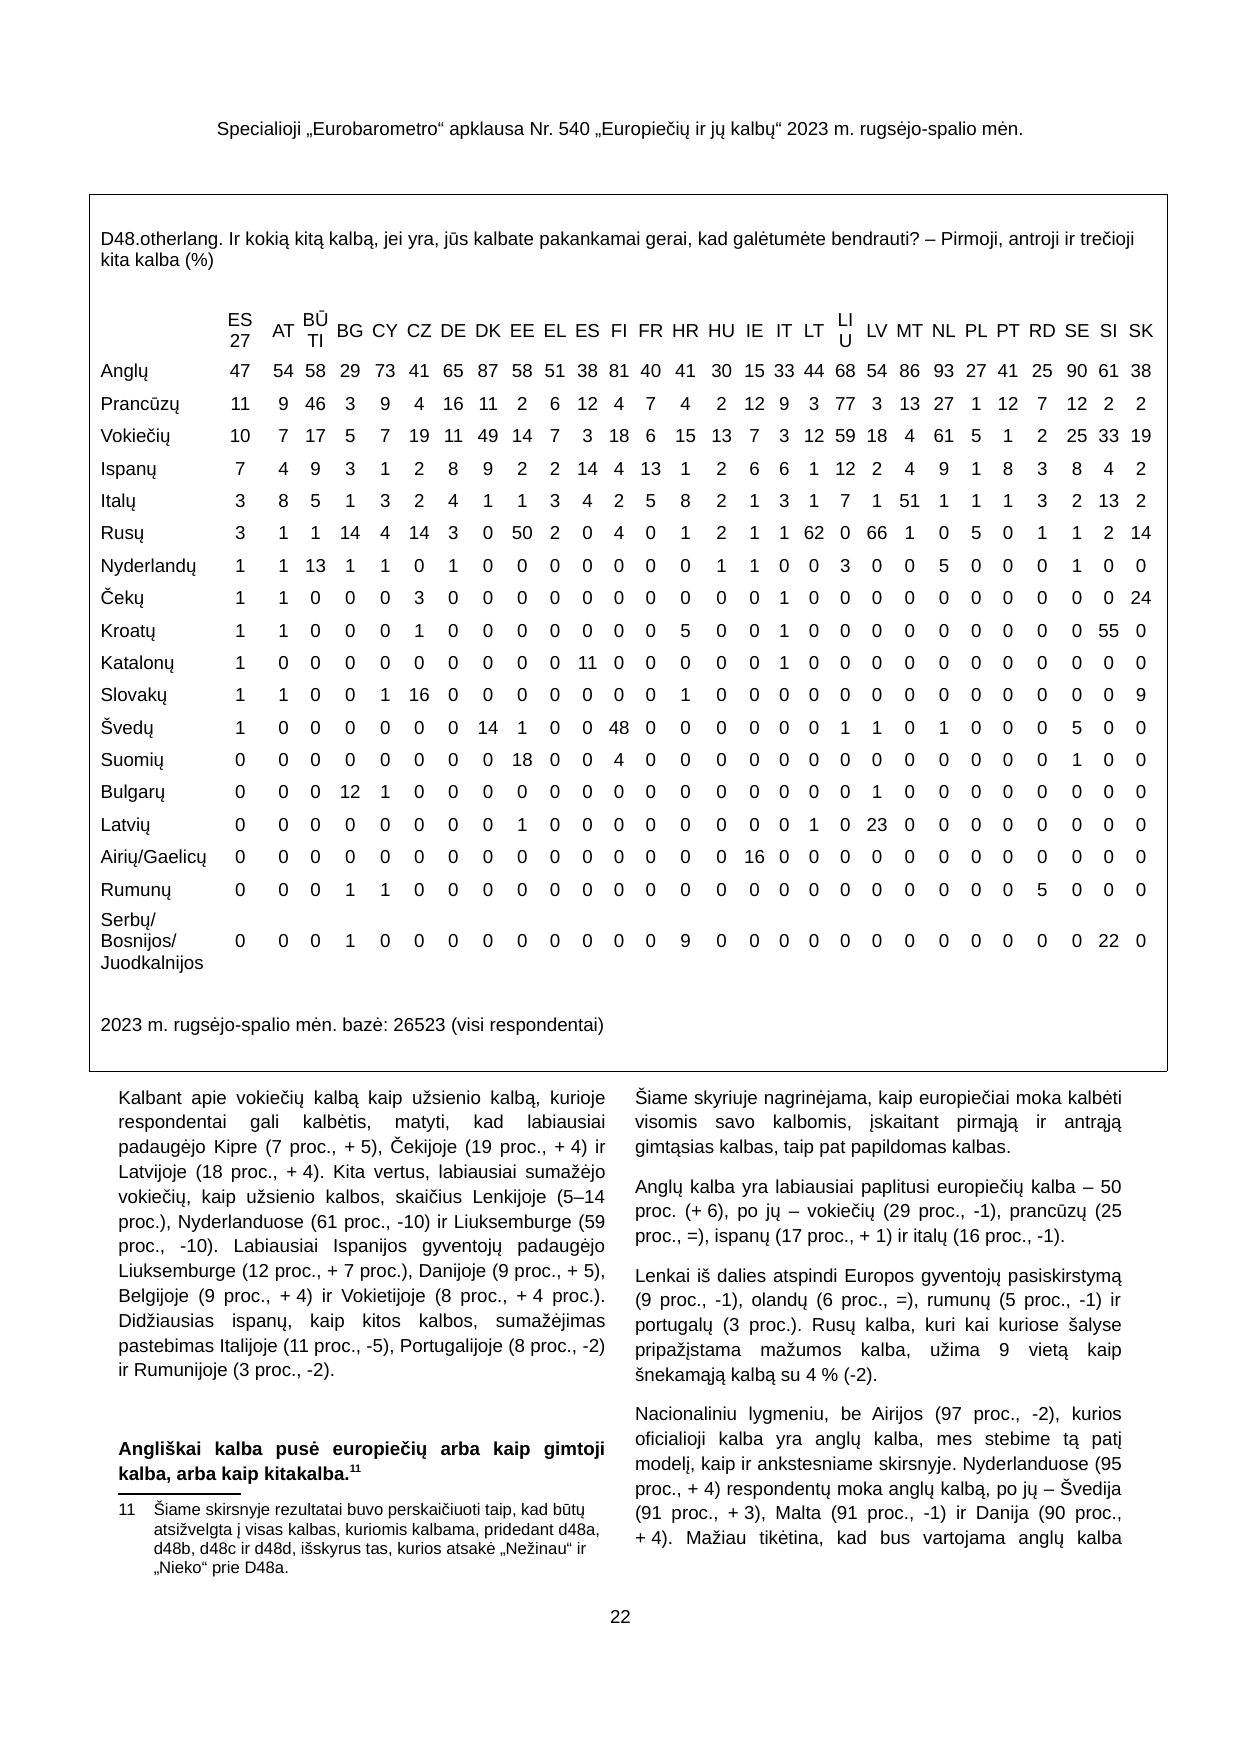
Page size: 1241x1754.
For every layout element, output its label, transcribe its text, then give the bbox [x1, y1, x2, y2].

table_cell 0 [505, 614, 539, 646]
table_cell 7 [212, 452, 268, 484]
table_cell 2 [505, 452, 539, 484]
table_cell 0 [960, 873, 992, 906]
table_cell 0 [769, 841, 799, 873]
table_cell 0 [471, 744, 505, 776]
table_cell [769, 274, 799, 306]
table_cell 46 [299, 387, 332, 419]
table_cell 1 [268, 614, 299, 646]
table_cell 0 [1060, 776, 1093, 808]
table_cell 11 [571, 646, 604, 679]
table_cell Serbų/Bosnijos/Juodkalnijos [98, 906, 212, 976]
table_cell 0 [992, 549, 1024, 582]
table_cell 0 [368, 744, 402, 776]
table_cell 0 [799, 646, 829, 679]
table_cell [268, 274, 299, 306]
table_cell 0 [539, 744, 571, 776]
table_cell 0 [927, 679, 960, 711]
table_cell 0 [212, 808, 268, 841]
table_cell 0 [667, 744, 703, 776]
table_cell 5 [299, 484, 332, 517]
table_cell 0 [571, 614, 604, 646]
table_cell 0 [539, 614, 571, 646]
table_cell NL [927, 306, 960, 355]
table_cell 4 [402, 387, 436, 419]
table_cell 0 [740, 614, 769, 646]
table_cell 4 [604, 744, 634, 776]
table_cell 0 [992, 744, 1024, 776]
table_cell 0 [667, 582, 703, 614]
table_cell 1 [268, 549, 299, 582]
table_cell 48 [604, 711, 634, 743]
table_cell 30 [704, 355, 739, 387]
table_cell 11 [436, 420, 471, 452]
table_cell 0 [740, 808, 769, 841]
table_cell CZ [402, 306, 436, 355]
table_cell 2 [539, 517, 571, 549]
table_cell 1 [667, 517, 703, 549]
table_cell 0 [927, 776, 960, 808]
table_cell [927, 274, 960, 306]
table_cell 3 [332, 452, 367, 484]
table_cell 0 [829, 517, 862, 549]
table_cell 2 [505, 387, 539, 419]
table_cell 0 [1123, 873, 1158, 906]
table_cell 0 [862, 549, 892, 582]
table_cell 0 [368, 614, 402, 646]
table_cell 13 [634, 452, 667, 484]
table_cell 9 [1123, 679, 1158, 711]
table_cell 0 [704, 808, 739, 841]
table_cell 0 [1024, 906, 1060, 976]
table_cell 0 [436, 582, 471, 614]
table_cell 0 [862, 582, 892, 614]
table_cell 0 [862, 614, 892, 646]
table_cell 3 [436, 517, 471, 549]
table_cell 0 [539, 873, 571, 906]
table_cell 1 [299, 517, 332, 549]
table_cell [436, 976, 471, 1008]
table_cell Vokiečių [98, 420, 212, 452]
table_cell 13 [892, 387, 927, 419]
table_cell 0 [960, 646, 992, 679]
table_cell 0 [960, 711, 992, 743]
text Šiame skyriuje nagrinėjama, kaip europiečiai moka kalbėti visomis savo kalbomis, įskaitant pirmąją ir antrąją gimtąsias kalbas, taip pat papildomas kalbas. [635, 1072, 1122, 1158]
table_cell 1 [332, 549, 367, 582]
table_cell 0 [992, 582, 1024, 614]
table_cell 0 [769, 711, 799, 743]
table_cell 4 [604, 452, 634, 484]
table_cell 41 [667, 355, 703, 387]
table_cell 1 [799, 452, 829, 484]
table_cell 0 [829, 582, 862, 614]
table_cell 0 [892, 614, 927, 646]
table_cell 0 [539, 906, 571, 976]
table_cell [436, 274, 471, 306]
table_cell Prancūzų [98, 387, 212, 419]
table_cell 0 [704, 776, 739, 808]
table_cell 14 [1123, 517, 1158, 549]
table_cell 13 [1094, 484, 1123, 517]
table_cell 0 [268, 841, 299, 873]
table_cell 0 [704, 873, 739, 906]
table_cell 2 [1094, 387, 1123, 419]
table_cell 0 [539, 679, 571, 711]
table_cell 14 [471, 711, 505, 743]
table_cell 0 [604, 776, 634, 808]
table_cell 0 [436, 906, 471, 976]
table_cell 0 [212, 873, 268, 906]
table_cell Latvių [98, 808, 212, 841]
table_cell 0 [212, 906, 268, 976]
table_cell 0 [829, 679, 862, 711]
table_cell SE [1060, 306, 1093, 355]
table_cell 1 [829, 711, 862, 743]
table_cell 0 [799, 906, 829, 976]
table_cell 49 [471, 420, 505, 452]
table_cell 51 [539, 355, 571, 387]
table_cell 0 [268, 646, 299, 679]
table_cell 2 [1123, 387, 1158, 419]
table_cell 1 [212, 614, 268, 646]
table_cell [1060, 274, 1093, 306]
table_cell 0 [571, 679, 604, 711]
table_cell Nyderlandų [98, 549, 212, 582]
table_cell 19 [402, 420, 436, 452]
table_cell 0 [829, 744, 862, 776]
table_cell 0 [1094, 808, 1123, 841]
table_cell 73 [368, 355, 402, 387]
table_cell 0 [799, 744, 829, 776]
table_cell 0 [992, 646, 1024, 679]
table_cell 0 [1094, 744, 1123, 776]
text Kalbant apie vokiečių kalbą kaip užsienio kalbą, kurioje respondentai gali kalbėtis, matyti, kad labiausiai padaugėjo Kipre (7 proc., + 5), Čekijoje (19 proc., + 4) ir Latvijoje (18 proc., + 4). Kita vertus, labiausiai sumažėjo vokiečių, kaip užsienio kalbos, skaičius Lenkijoje (5–14 proc.), Nyderlanduose (61 proc., -10) ir Liuksemburge (59 proc., -10). Labiausiai Ispanijos gyventojų padaugėjo Liuksemburge (12 proc., + 7 proc.), Danijoje (9 proc., + 5), Belgijoje (9 proc., + 4) ir Vokietijoje (8 proc., + 4 proc.). Didžiausias ispanų, kaip kitos kalbos, sumažėjimas pastebimas Italijoje (11 proc., -5), Portugalijoje (8 proc., -2) ir Rumunijoje (3 proc., -2). [118, 1072, 605, 1381]
table_cell 0 [604, 873, 634, 906]
table_cell MT [892, 306, 927, 355]
table_cell 0 [960, 776, 992, 808]
table_cell 0 [862, 679, 892, 711]
table_cell 2 [1024, 420, 1060, 452]
table_cell 8 [436, 452, 471, 484]
table_cell 0 [960, 614, 992, 646]
table_cell [829, 274, 862, 306]
table_cell 12 [1060, 387, 1093, 419]
table_cell 5 [1060, 711, 1093, 743]
table_cell 0 [927, 906, 960, 976]
table_cell 1 [1024, 517, 1060, 549]
table_cell 2 [704, 484, 739, 517]
table_cell 18 [862, 420, 892, 452]
table_cell 0 [960, 808, 992, 841]
table_cell 3 [332, 387, 367, 419]
table_cell 0 [862, 873, 892, 906]
table_cell Rusų [98, 517, 212, 549]
table_cell 58 [299, 355, 332, 387]
table_cell 0 [402, 646, 436, 679]
table_cell 0 [268, 776, 299, 808]
table_cell 22 [1094, 906, 1123, 976]
table_cell 1 [740, 484, 769, 517]
table_cell 0 [571, 711, 604, 743]
table_cell 0 [571, 776, 604, 808]
table_cell 0 [1094, 679, 1123, 711]
table_cell [704, 976, 739, 1008]
table_cell [332, 274, 367, 306]
table_cell 50 [505, 517, 539, 549]
table_cell 0 [436, 776, 471, 808]
table_cell 1 [704, 549, 739, 582]
table_cell 47 [212, 355, 268, 387]
table_cell 0 [799, 614, 829, 646]
table_cell 0 [604, 549, 634, 582]
table_cell 38 [571, 355, 604, 387]
table_cell [212, 274, 268, 306]
table_cell 8 [1060, 452, 1093, 484]
table_cell 0 [634, 906, 667, 976]
table_cell 0 [1094, 711, 1123, 743]
table_cell 0 [402, 549, 436, 582]
table_cell 0 [368, 582, 402, 614]
table_cell [634, 976, 667, 1008]
table_cell 0 [571, 873, 604, 906]
table_cell 3 [212, 517, 268, 549]
table_cell 0 [927, 582, 960, 614]
table_cell 1 [960, 484, 992, 517]
table_cell EE [505, 306, 539, 355]
table_cell 0 [992, 776, 1024, 808]
table_cell 1 [740, 549, 769, 582]
table_cell 0 [436, 711, 471, 743]
table_cell 2 [402, 452, 436, 484]
table_cell 1 [268, 517, 299, 549]
table_cell 0 [960, 744, 992, 776]
table_cell 0 [892, 841, 927, 873]
table_cell 0 [299, 582, 332, 614]
table_cell 41 [992, 355, 1024, 387]
table_cell 33 [1094, 420, 1123, 452]
table_cell 0 [402, 873, 436, 906]
table_cell 0 [927, 646, 960, 679]
table_cell 0 [740, 646, 769, 679]
table_cell LIU [829, 306, 862, 355]
table_cell 2 [604, 484, 634, 517]
table_cell 0 [505, 646, 539, 679]
table_cell SI [1094, 306, 1123, 355]
table_cell 77 [829, 387, 862, 419]
table_cell EL [539, 306, 571, 355]
table_cell 1 [1060, 549, 1093, 582]
table_cell 16 [740, 841, 769, 873]
table_cell 0 [769, 549, 799, 582]
text [90, 195, 1167, 1071]
table_cell 3 [402, 582, 436, 614]
table_cell 12 [571, 387, 604, 419]
table_cell 1 [892, 517, 927, 549]
table_cell 1 [505, 711, 539, 743]
table_cell 1 [368, 452, 402, 484]
table_cell [471, 274, 505, 306]
table_cell 10 [212, 420, 268, 452]
table_cell [667, 976, 703, 1008]
table_cell 3 [212, 484, 268, 517]
table_cell 0 [1094, 873, 1123, 906]
table_cell 0 [332, 711, 367, 743]
table_cell 0 [268, 744, 299, 776]
table_cell 0 [299, 646, 332, 679]
table_cell BŪTI [299, 306, 332, 355]
table_cell 0 [402, 711, 436, 743]
table_cell 0 [268, 808, 299, 841]
table_cell 0 [402, 808, 436, 841]
table_cell 90 [1060, 355, 1093, 387]
table_cell 0 [892, 906, 927, 976]
table_cell 0 [1060, 679, 1093, 711]
table_cell [402, 274, 436, 306]
table_cell 0 [212, 744, 268, 776]
table_cell 1 [927, 711, 960, 743]
table_cell [604, 274, 634, 306]
table_cell DK [471, 306, 505, 355]
table_cell 0 [505, 679, 539, 711]
table_cell 65 [436, 355, 471, 387]
table_cell HU [704, 306, 739, 355]
table_cell 0 [604, 808, 634, 841]
table_cell 0 [212, 776, 268, 808]
table_cell PL [960, 306, 992, 355]
table_cell 14 [505, 420, 539, 452]
table_cell 0 [1060, 582, 1093, 614]
text Lenkai iš dalies atspindi Europos gyventojų pasiskirstymą (9 proc., -1), olandų (6 proc., =), rumunų (5 proc., -1) ir portugalų (3 proc.). Rusų kalba, kuri kai kuriose šalyse pripažįstama mažumos kalba, užima 9 vietą kaip šnekamąją kalbą su 4 % (-2). [635, 1264, 1122, 1385]
table_cell 2 [704, 387, 739, 419]
table_cell 0 [769, 906, 799, 976]
table_cell 0 [604, 841, 634, 873]
table_cell 0 [799, 711, 829, 743]
table_cell 1 [769, 614, 799, 646]
table_cell [740, 976, 769, 1008]
table_cell 1 [992, 484, 1024, 517]
table_cell 0 [332, 841, 367, 873]
table_cell 0 [634, 841, 667, 873]
table_cell 9 [769, 387, 799, 419]
table_cell 23 [862, 808, 892, 841]
table_cell 0 [740, 906, 769, 976]
table_cell 0 [505, 841, 539, 873]
table_cell 3 [829, 549, 862, 582]
table_cell 8 [268, 484, 299, 517]
table_cell 0 [471, 549, 505, 582]
table_cell 0 [960, 906, 992, 976]
table_cell [829, 976, 862, 1008]
table_cell [604, 976, 634, 1008]
table_cell Švedų [98, 711, 212, 743]
table_cell 0 [704, 614, 739, 646]
table_cell 0 [862, 646, 892, 679]
table_cell [1123, 274, 1158, 306]
table_cell 0 [436, 646, 471, 679]
table_cell 1 [505, 808, 539, 841]
table_cell 0 [571, 582, 604, 614]
table_cell 0 [667, 873, 703, 906]
table_cell 0 [268, 906, 299, 976]
table_cell 0 [471, 873, 505, 906]
table_cell [862, 274, 892, 306]
table_cell 5 [667, 614, 703, 646]
table_cell 0 [667, 808, 703, 841]
table_cell 0 [332, 614, 367, 646]
table_cell 54 [862, 355, 892, 387]
table_cell 1 [212, 582, 268, 614]
table_cell 55 [1094, 614, 1123, 646]
table_cell 14 [332, 517, 367, 549]
table_cell 8 [992, 452, 1024, 484]
table_cell 0 [1024, 549, 1060, 582]
table_cell 0 [634, 582, 667, 614]
table_cell 0 [539, 711, 571, 743]
table_cell 11 [471, 387, 505, 419]
table_cell 0 [1094, 776, 1123, 808]
table_cell 12 [740, 387, 769, 419]
table_cell IT [769, 306, 799, 355]
table_cell 0 [799, 841, 829, 873]
table_cell 0 [332, 744, 367, 776]
table_cell [1024, 976, 1060, 1008]
table_cell 0 [769, 679, 799, 711]
table_cell 0 [667, 646, 703, 679]
table_cell 0 [634, 679, 667, 711]
table_cell [799, 976, 829, 1008]
table_cell 0 [704, 744, 739, 776]
table_cell 15 [667, 420, 703, 452]
table_cell 0 [992, 808, 1024, 841]
table_cell 0 [740, 776, 769, 808]
table_cell 0 [299, 776, 332, 808]
table_cell 0 [332, 679, 367, 711]
table_cell 0 [740, 744, 769, 776]
table_cell 0 [960, 679, 992, 711]
text Nacionaliniu lygmeniu, be Airijos (97 proc., -2), kurios oficialioji kalba yra anglų kalba, mes stebime tą patį modelį, kaip ir ankstesniame skirsnyje. Nyderlanduose (95 proc., + 4) respondentų moka anglų kalbą, po jų – Švedija (91 proc., + 3), Malta (91 proc., -1) ir Danija (90 proc., + 4). Mažiau tikėtina, kad bus vartojama anglų kalba [635, 1403, 1122, 1548]
table_cell 0 [862, 744, 892, 776]
table_cell 0 [299, 679, 332, 711]
table_cell 16 [402, 679, 436, 711]
table_cell 1 [667, 452, 703, 484]
table_cell 3 [769, 484, 799, 517]
table_cell 25 [1060, 420, 1093, 452]
table_cell 0 [1024, 646, 1060, 679]
table_cell [892, 976, 927, 1008]
table_cell 0 [1060, 646, 1093, 679]
table_cell [1123, 976, 1158, 1008]
table_cell 3 [769, 420, 799, 452]
table_cell [1060, 976, 1093, 1008]
table_cell 0 [571, 517, 604, 549]
table_cell 9 [268, 387, 299, 419]
table_cell 0 [471, 646, 505, 679]
table_cell 58 [505, 355, 539, 387]
table_cell 0 [1123, 906, 1158, 976]
table_cell Čekų [98, 582, 212, 614]
table_cell 2 [539, 452, 571, 484]
table_cell 0 [539, 582, 571, 614]
table_cell 0 [892, 744, 927, 776]
table_cell 0 [862, 906, 892, 976]
table_cell 4 [268, 452, 299, 484]
table_cell 0 [604, 679, 634, 711]
table_cell 0 [436, 679, 471, 711]
table_cell 0 [634, 744, 667, 776]
table_cell 0 [634, 776, 667, 808]
table_cell 0 [1123, 646, 1158, 679]
table_cell 12 [799, 420, 829, 452]
table_cell 4 [604, 517, 634, 549]
table_cell 0 [927, 744, 960, 776]
table_cell 6 [539, 387, 571, 419]
table_cell [98, 976, 212, 1008]
table_cell Kroatų [98, 614, 212, 646]
table_cell 59 [829, 420, 862, 452]
table_cell 0 [799, 549, 829, 582]
table_cell 0 [332, 808, 367, 841]
table_cell 0 [1024, 582, 1060, 614]
table_cell 12 [332, 776, 367, 808]
table_cell 0 [1024, 841, 1060, 873]
table_cell 0 [927, 841, 960, 873]
table_cell [667, 274, 703, 306]
table_cell [1094, 976, 1123, 1008]
table_cell 14 [571, 452, 604, 484]
table_cell 41 [402, 355, 436, 387]
table_cell 0 [704, 582, 739, 614]
table_cell 0 [892, 808, 927, 841]
table_cell 51 [892, 484, 927, 517]
table_cell 0 [992, 906, 1024, 976]
table_cell [927, 976, 960, 1008]
table_cell 1 [769, 517, 799, 549]
table_cell 13 [299, 549, 332, 582]
table_cell Italų [98, 484, 212, 517]
table_cell 2 [1123, 484, 1158, 517]
table_cell 17 [299, 420, 332, 452]
table_cell 5 [960, 517, 992, 549]
table_cell [368, 976, 402, 1008]
table_cell 0 [1024, 679, 1060, 711]
text [635, 177, 1122, 194]
table_cell CY [368, 306, 402, 355]
table_cell 0 [704, 906, 739, 976]
table_cell 0 [892, 679, 927, 711]
table_cell 7 [829, 484, 862, 517]
table_cell 0 [299, 744, 332, 776]
table_cell 2 [704, 452, 739, 484]
table_cell 0 [299, 614, 332, 646]
table_cell 0 [829, 808, 862, 841]
table_cell 1 [436, 549, 471, 582]
table_cell 24 [1123, 582, 1158, 614]
table_cell 66 [862, 517, 892, 549]
table_cell 0 [829, 906, 862, 976]
table_cell 0 [1123, 549, 1158, 582]
table_cell 3 [571, 420, 604, 452]
table_cell 15 [740, 355, 769, 387]
table_cell 7 [1024, 387, 1060, 419]
table_cell 0 [740, 711, 769, 743]
table_cell [212, 976, 268, 1008]
table_cell 1 [332, 873, 367, 906]
table_cell 81 [604, 355, 634, 387]
table_cell 25 [1024, 355, 1060, 387]
table_cell 0 [704, 646, 739, 679]
table_cell 1 [862, 711, 892, 743]
table_cell PT [992, 306, 1024, 355]
table_cell 0 [704, 679, 739, 711]
table_cell 0 [769, 776, 799, 808]
table_cell [704, 274, 739, 306]
table_cell 86 [892, 355, 927, 387]
table_cell 27 [927, 387, 960, 419]
table_cell 1 [799, 484, 829, 517]
table_cell 38 [1123, 355, 1158, 387]
table_cell 3 [862, 387, 892, 419]
table_cell 18 [505, 744, 539, 776]
table_cell 3 [368, 484, 402, 517]
table_cell 1 [212, 679, 268, 711]
table_cell 1 [1060, 517, 1093, 549]
table_cell FR [634, 306, 667, 355]
table_cell BG [332, 306, 367, 355]
table_cell 0 [829, 873, 862, 906]
table_cell 0 [471, 841, 505, 873]
table_cell 2 [1123, 452, 1158, 484]
table_cell 0 [799, 776, 829, 808]
table_cell 0 [892, 776, 927, 808]
table_cell 0 [505, 582, 539, 614]
table_cell 0 [604, 646, 634, 679]
table_cell 5 [927, 549, 960, 582]
table_cell 0 [1123, 614, 1158, 646]
text Šiame skirsnyje rezultatai buvo perskaičiuoti taip, kad būtų atsižvelgta į visas kalbas, kuriomis kalbama, pridedant d48a, d48b, d48c ir d48d, išskyrus tas, kurios atsakė „Nežinau“ ir „Nieko“ prie D48a. [118, 1500, 605, 1577]
table_cell [1024, 274, 1060, 306]
table_cell 1 [740, 517, 769, 549]
table_cell 0 [505, 549, 539, 582]
table_cell 6 [769, 452, 799, 484]
table_cell 0 [892, 711, 927, 743]
table_cell 12 [829, 452, 862, 484]
table_cell [268, 976, 299, 1008]
table_cell 0 [769, 808, 799, 841]
table_cell 0 [436, 744, 471, 776]
table_cell 2 [704, 517, 739, 549]
table_cell 13 [704, 420, 739, 452]
table_cell [992, 976, 1024, 1008]
table_cell 29 [332, 355, 367, 387]
table_cell FI [604, 306, 634, 355]
table_cell 0 [667, 711, 703, 743]
table_cell [992, 274, 1024, 306]
table_cell 0 [769, 744, 799, 776]
table_cell 8 [667, 484, 703, 517]
table_cell 0 [539, 549, 571, 582]
table_cell [892, 274, 927, 306]
table_cell 1 [332, 484, 367, 517]
table_cell ES [571, 306, 604, 355]
table_cell HR [667, 306, 703, 355]
table_cell [299, 976, 332, 1008]
table_cell 0 [368, 841, 402, 873]
table_cell 4 [667, 387, 703, 419]
table_cell AT [268, 306, 299, 355]
table_cell 0 [436, 614, 471, 646]
table_cell 62 [799, 517, 829, 549]
table_cell 0 [1060, 873, 1093, 906]
text Anglų kalba yra labiausiai paplitusi europiečių kalba – 50 proc. (+ 6), po jų – vokiečių (29 proc., -1), prancūzų (25 proc., =), ispanų (17 proc., + 1) ir italų (16 proc., -1). [635, 1175, 1122, 1247]
table_cell 0 [1123, 776, 1158, 808]
table_cell 2 [862, 452, 892, 484]
table_cell [539, 274, 571, 306]
table_cell 0 [402, 776, 436, 808]
table_cell 0 [892, 873, 927, 906]
table_cell 6 [634, 420, 667, 452]
table_cell 0 [1024, 744, 1060, 776]
table_cell [799, 274, 829, 306]
table_cell 2023 m. rugsėjo-spalio mėn. bazė: 26523 (visi respondentai) [98, 1009, 1158, 1041]
table_cell 0 [299, 906, 332, 976]
table_cell 61 [1094, 355, 1123, 387]
table_cell 9 [667, 906, 703, 976]
table_cell 1 [862, 484, 892, 517]
table_cell 93 [927, 355, 960, 387]
table_cell [862, 976, 892, 1008]
table_cell 0 [471, 679, 505, 711]
table_cell 0 [960, 582, 992, 614]
table_cell 0 [505, 906, 539, 976]
table_cell 3 [539, 484, 571, 517]
table_cell 0 [299, 808, 332, 841]
table_cell [571, 976, 604, 1008]
table_cell 2 [402, 484, 436, 517]
table_cell 2 [1060, 484, 1093, 517]
table_cell 1 [1060, 744, 1093, 776]
table_cell 0 [634, 549, 667, 582]
table_cell 0 [992, 873, 1024, 906]
table_cell 0 [299, 873, 332, 906]
table_cell 0 [571, 906, 604, 976]
table_cell 0 [829, 646, 862, 679]
table_cell 0 [1024, 808, 1060, 841]
table_cell 9 [927, 452, 960, 484]
table_cell 0 [740, 679, 769, 711]
table_cell 44 [799, 355, 829, 387]
table_cell 0 [402, 744, 436, 776]
table_cell 0 [1094, 549, 1123, 582]
table_cell 7 [539, 420, 571, 452]
table_cell [769, 976, 799, 1008]
table_cell 3 [799, 387, 829, 419]
table_cell 0 [1024, 776, 1060, 808]
table_cell 0 [1094, 582, 1123, 614]
table_cell 0 [436, 841, 471, 873]
table_cell 0 [212, 841, 268, 873]
table_cell 0 [368, 906, 402, 976]
table_cell 0 [992, 841, 1024, 873]
table_cell 1 [471, 484, 505, 517]
table_cell 1 [332, 906, 367, 976]
table_cell [471, 976, 505, 1008]
table_cell 0 [471, 776, 505, 808]
table_cell 0 [634, 646, 667, 679]
table_cell 18 [604, 420, 634, 452]
table_cell 16 [436, 387, 471, 419]
table_cell 0 [634, 614, 667, 646]
table_cell 0 [471, 808, 505, 841]
table_cell 0 [829, 841, 862, 873]
table_cell 0 [1060, 614, 1093, 646]
table_cell 27 [960, 355, 992, 387]
table_cell 1 [368, 679, 402, 711]
table_cell 61 [927, 420, 960, 452]
table_cell 6 [740, 452, 769, 484]
table_cell 1 [927, 484, 960, 517]
table_cell 1 [960, 387, 992, 419]
table_cell 1 [769, 582, 799, 614]
table_cell ES 27 [212, 306, 268, 355]
table_cell 0 [402, 841, 436, 873]
table_cell 1 [402, 614, 436, 646]
table_cell 0 [604, 614, 634, 646]
table_cell 0 [571, 549, 604, 582]
table_cell 0 [505, 873, 539, 906]
table_cell 1 [212, 711, 268, 743]
table_cell 1 [799, 808, 829, 841]
table_cell [505, 976, 539, 1008]
table_cell 1 [769, 646, 799, 679]
table_cell 0 [571, 841, 604, 873]
table_cell 0 [862, 841, 892, 873]
table_cell [960, 976, 992, 1008]
table_cell 11 [212, 387, 268, 419]
table_cell Bulgarų [98, 776, 212, 808]
table_cell 0 [892, 582, 927, 614]
table_cell 1 [667, 679, 703, 711]
table_cell 0 [1123, 808, 1158, 841]
table_cell LV [862, 306, 892, 355]
table_cell 0 [471, 517, 505, 549]
table_cell 0 [1024, 614, 1060, 646]
table_cell 87 [471, 355, 505, 387]
table_cell [402, 976, 436, 1008]
table_cell 0 [927, 614, 960, 646]
table_cell 33 [769, 355, 799, 387]
table_cell 9 [471, 452, 505, 484]
table_cell 0 [799, 679, 829, 711]
table_cell 0 [1123, 711, 1158, 743]
table_cell 0 [1060, 906, 1093, 976]
table_cell 9 [368, 387, 402, 419]
table_cell 1 [268, 679, 299, 711]
table_cell 7 [368, 420, 402, 452]
table_cell 1 [862, 776, 892, 808]
table_cell 1 [368, 549, 402, 582]
table_cell 0 [634, 808, 667, 841]
table_cell 0 [960, 841, 992, 873]
table_cell 0 [634, 873, 667, 906]
table_cell 0 [368, 711, 402, 743]
table_header D48.otherlang. Ir kokią kitą kalbą, jei yra, jūs kalbate pakankamai gerai, kad galėtumėte bendrauti? – Pirmoji, antroji ir trečioji kita kalba (%) [98, 225, 1158, 273]
table_cell 14 [402, 517, 436, 549]
table_cell 0 [471, 614, 505, 646]
table_cell 0 [571, 808, 604, 841]
table_cell 0 [299, 841, 332, 873]
table_cell 1 [212, 549, 268, 582]
table_cell 0 [539, 646, 571, 679]
table_cell 1 [368, 776, 402, 808]
table_cell 0 [1094, 841, 1123, 873]
table_cell 12 [992, 387, 1024, 419]
table_cell 40 [634, 355, 667, 387]
table_cell 4 [604, 387, 634, 419]
table_cell 0 [1123, 744, 1158, 776]
table_cell 0 [332, 646, 367, 679]
table_cell RD [1024, 306, 1060, 355]
table_cell 0 [368, 646, 402, 679]
table_cell 0 [892, 646, 927, 679]
table_cell 0 [829, 776, 862, 808]
table_cell 0 [927, 873, 960, 906]
table_cell [505, 274, 539, 306]
table_cell [740, 274, 769, 306]
table_cell 1 [368, 873, 402, 906]
table_cell 0 [992, 711, 1024, 743]
table_cell 5 [634, 484, 667, 517]
table_cell 4 [436, 484, 471, 517]
table_cell SK [1123, 306, 1158, 355]
table_cell 0 [992, 679, 1024, 711]
table_cell 0 [604, 906, 634, 976]
table_cell 7 [740, 420, 769, 452]
table_cell 2 [1094, 517, 1123, 549]
table_cell 0 [268, 711, 299, 743]
table_cell 0 [667, 841, 703, 873]
table_cell 0 [829, 614, 862, 646]
table_cell [368, 274, 402, 306]
table_cell 0 [268, 873, 299, 906]
table_cell 4 [1094, 452, 1123, 484]
table_cell [571, 274, 604, 306]
table_cell 0 [634, 711, 667, 743]
table_cell 3 [1024, 452, 1060, 484]
table_cell [960, 274, 992, 306]
table_cell 7 [268, 420, 299, 452]
table_cell 4 [892, 452, 927, 484]
table_cell 0 [604, 582, 634, 614]
table_cell Slovakų [98, 679, 212, 711]
table_cell 0 [539, 776, 571, 808]
table_cell 1 [992, 420, 1024, 452]
table_cell [98, 306, 212, 355]
table_cell [634, 274, 667, 306]
table_cell 0 [740, 582, 769, 614]
table_cell Anglų [98, 355, 212, 387]
table_cell 0 [667, 776, 703, 808]
table_cell 4 [368, 517, 402, 549]
table_cell 0 [799, 873, 829, 906]
table_cell 1 [212, 646, 268, 679]
table_cell 0 [960, 549, 992, 582]
table_cell 0 [1024, 711, 1060, 743]
table_cell [299, 274, 332, 306]
table_cell [98, 274, 212, 306]
table_cell 4 [892, 420, 927, 452]
table_cell 5 [1024, 873, 1060, 906]
table_cell 0 [571, 744, 604, 776]
table_cell 3 [1024, 484, 1060, 517]
table_cell 0 [704, 841, 739, 873]
table_cell 4 [571, 484, 604, 517]
table_cell 0 [927, 808, 960, 841]
table_cell 0 [539, 808, 571, 841]
table_cell 0 [299, 711, 332, 743]
table_cell 0 [1123, 841, 1158, 873]
table_cell 0 [471, 582, 505, 614]
table_cell [332, 976, 367, 1008]
table_cell 0 [892, 549, 927, 582]
table_cell Ispanų [98, 452, 212, 484]
table_cell Suomių [98, 744, 212, 776]
table_cell 5 [960, 420, 992, 452]
table_cell DE [436, 306, 471, 355]
table_cell 0 [436, 873, 471, 906]
table_cell 0 [1060, 808, 1093, 841]
table_cell 7 [634, 387, 667, 419]
table_cell 1 [960, 452, 992, 484]
table_cell 1 [505, 484, 539, 517]
table_cell 0 [740, 873, 769, 906]
table_cell IE [740, 306, 769, 355]
table_cell 0 [332, 582, 367, 614]
table_cell [1094, 274, 1123, 306]
table_cell 0 [539, 841, 571, 873]
table_cell 0 [799, 582, 829, 614]
table_cell 9 [299, 452, 332, 484]
table_cell 1 [268, 582, 299, 614]
text Angliškai kalba pusė europiečių arba kaip gimtoji kalba, arba kaip kitakalba. [118, 1438, 605, 1484]
table_cell 0 [769, 873, 799, 906]
table_cell 5 [332, 420, 367, 452]
table_cell [539, 976, 571, 1008]
table_cell LT [799, 306, 829, 355]
table_cell 0 [927, 517, 960, 549]
table_cell 0 [1060, 841, 1093, 873]
table_cell 0 [1094, 646, 1123, 679]
table_cell 0 [992, 614, 1024, 646]
table_cell 0 [471, 906, 505, 976]
table_cell 19 [1123, 420, 1158, 452]
table_cell 0 [402, 906, 436, 976]
table_cell 0 [992, 517, 1024, 549]
table_cell 0 [368, 808, 402, 841]
table_cell 0 [436, 808, 471, 841]
table_cell 0 [667, 549, 703, 582]
table_cell 54 [268, 355, 299, 387]
table_cell 68 [829, 355, 862, 387]
table_cell Airių/Gaelicų [98, 841, 212, 873]
table_cell 0 [505, 776, 539, 808]
table_cell Rumunų [98, 873, 212, 906]
table_cell 0 [634, 517, 667, 549]
table_cell Katalonų [98, 646, 212, 679]
table_cell 0 [704, 711, 739, 743]
